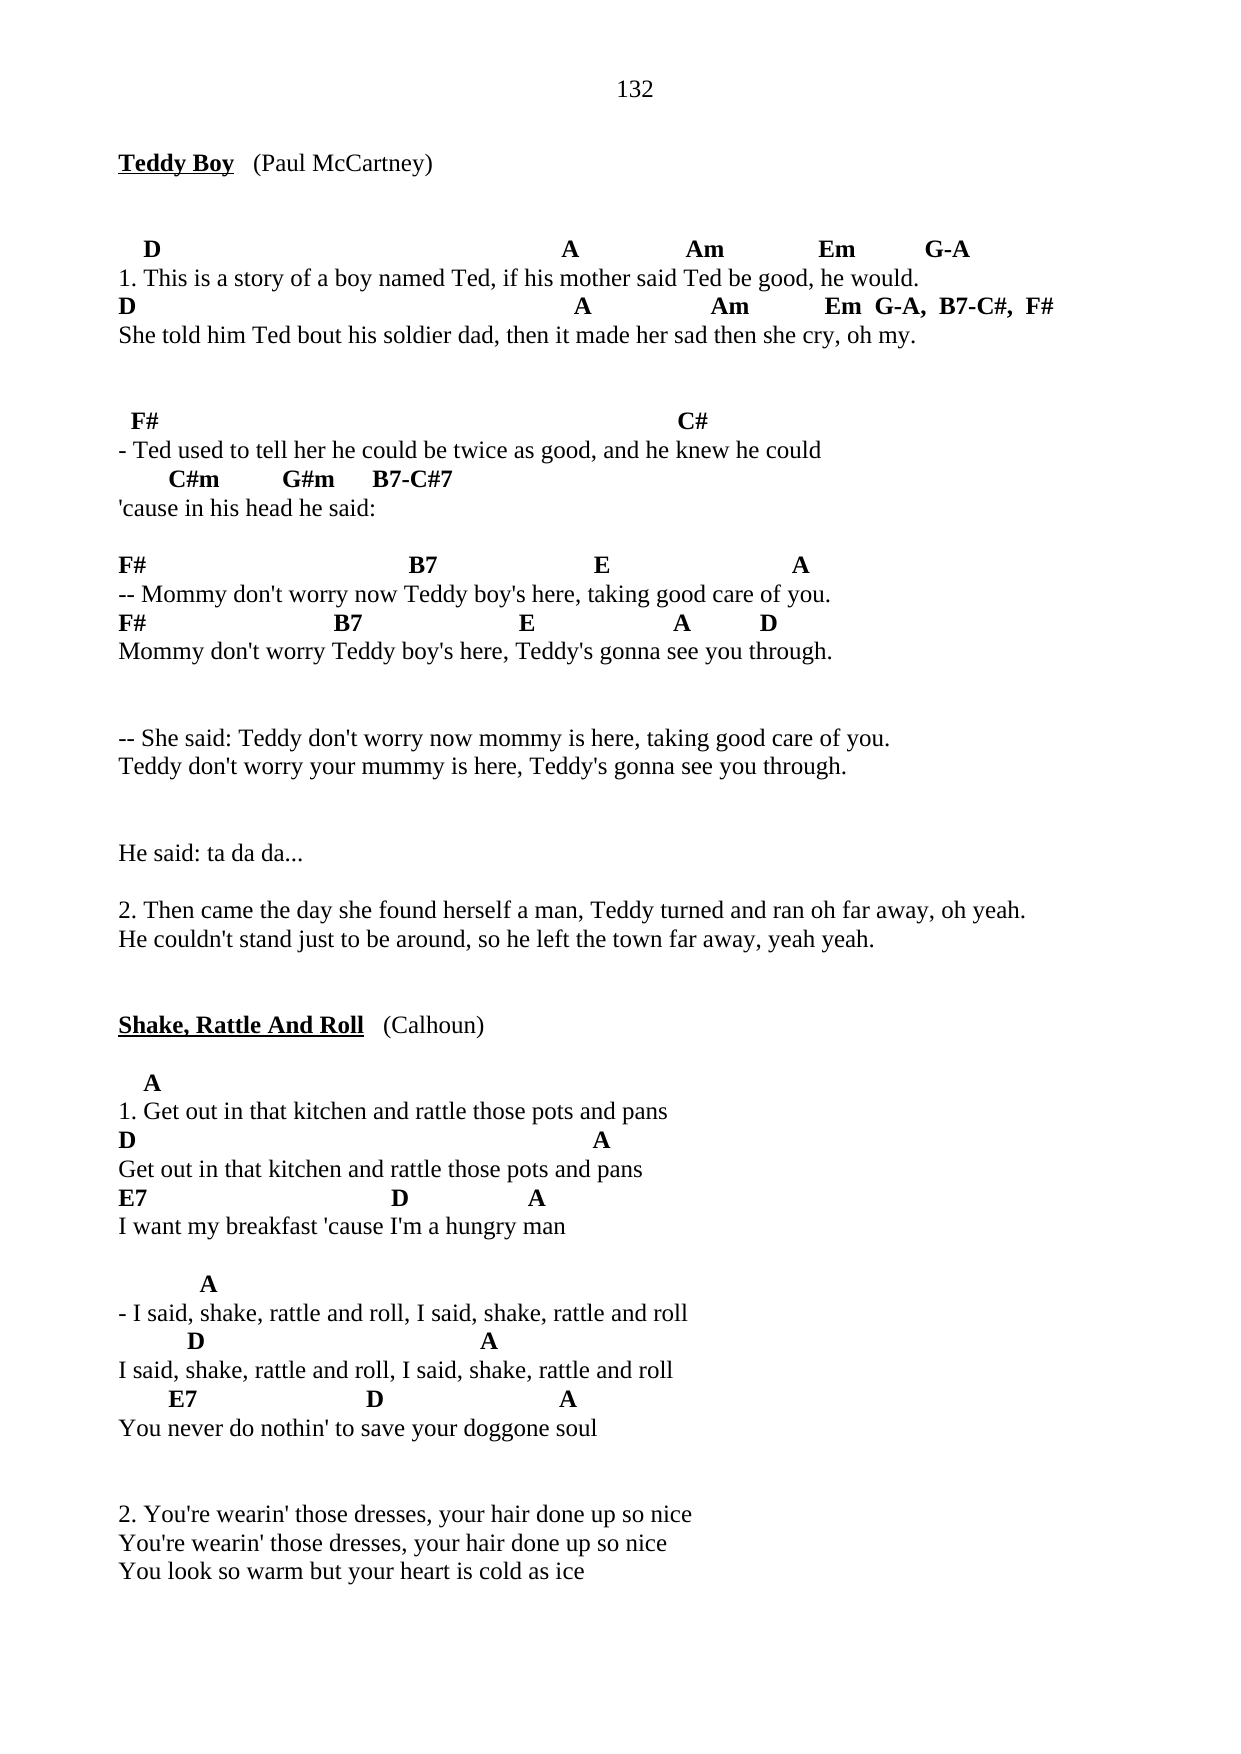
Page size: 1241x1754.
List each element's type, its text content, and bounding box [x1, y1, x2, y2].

text D A Am Em G-A [118, 234, 1152, 263]
text You look so warm but your heart is cold as ice [118, 1556, 1152, 1585]
text D A [118, 1326, 1152, 1355]
text Mommy don't worry Teddy boy's here, Teddy's gonna see you through. [118, 636, 1152, 665]
text F# C# [118, 406, 1152, 435]
text You're wearin' those dresses, your hair done up so nice [118, 1528, 1152, 1556]
text He said: ta da da... [118, 838, 1152, 866]
text I want my breakfast 'cause I'm a hungry man [118, 1211, 1152, 1240]
text F# B7 E A [118, 550, 1152, 579]
text He couldn't stand just to be around, so he left the town far away, yeah yeah. [118, 924, 1152, 953]
text Teddy Boy (Paul McCartney) [118, 148, 1152, 176]
text 1. This is a story of a boy named Ted, if his mother said Ted be good, he would. [118, 263, 1152, 291]
text - Ted used to tell her he could be twice as good, and he knew he could [118, 435, 1152, 464]
text A [118, 1068, 1152, 1096]
text 'cause in his head he said: [118, 493, 1152, 521]
text You never do nothin' to save your doggone soul [118, 1413, 1152, 1441]
text 1. Get out in that kitchen and rattle those pots and pans [118, 1096, 1152, 1125]
text -- Mommy don't worry now Teddy boy's here, taking good care of you. [118, 579, 1152, 608]
text She told him Ted bout his soldier dad, then it made her sad then she cry, oh my. [118, 320, 1152, 349]
text F# B7 E A D [118, 608, 1152, 636]
text 2. Then came the day she found herself a man, Teddy turned and ran oh far away, oh yeah. [118, 895, 1152, 924]
text Shake, Rattle And Roll (Calhoun) [118, 1010, 1152, 1039]
text E7 D A [118, 1384, 1152, 1413]
text Teddy don't worry your mummy is here, Teddy's gonna see you through. [118, 751, 1152, 780]
text C#m G#m B7-C#7 [118, 464, 1152, 493]
text -- She said: Teddy don't worry now mommy is here, taking good care of you. [118, 723, 1152, 751]
text I said, shake, rattle and roll, I said, shake, rattle and roll [118, 1355, 1152, 1384]
text 2. You're wearin' those dresses, your hair done up so nice [118, 1499, 1152, 1528]
text - I said, shake, rattle and roll, I said, shake, rattle and roll [118, 1298, 1152, 1326]
text A [118, 1269, 1152, 1298]
text D A Am Em G-A, B7-C#, F# [118, 291, 1152, 320]
text D A Get out in that kitchen and rattle those pots and pans E7 D A [118, 1125, 1152, 1211]
